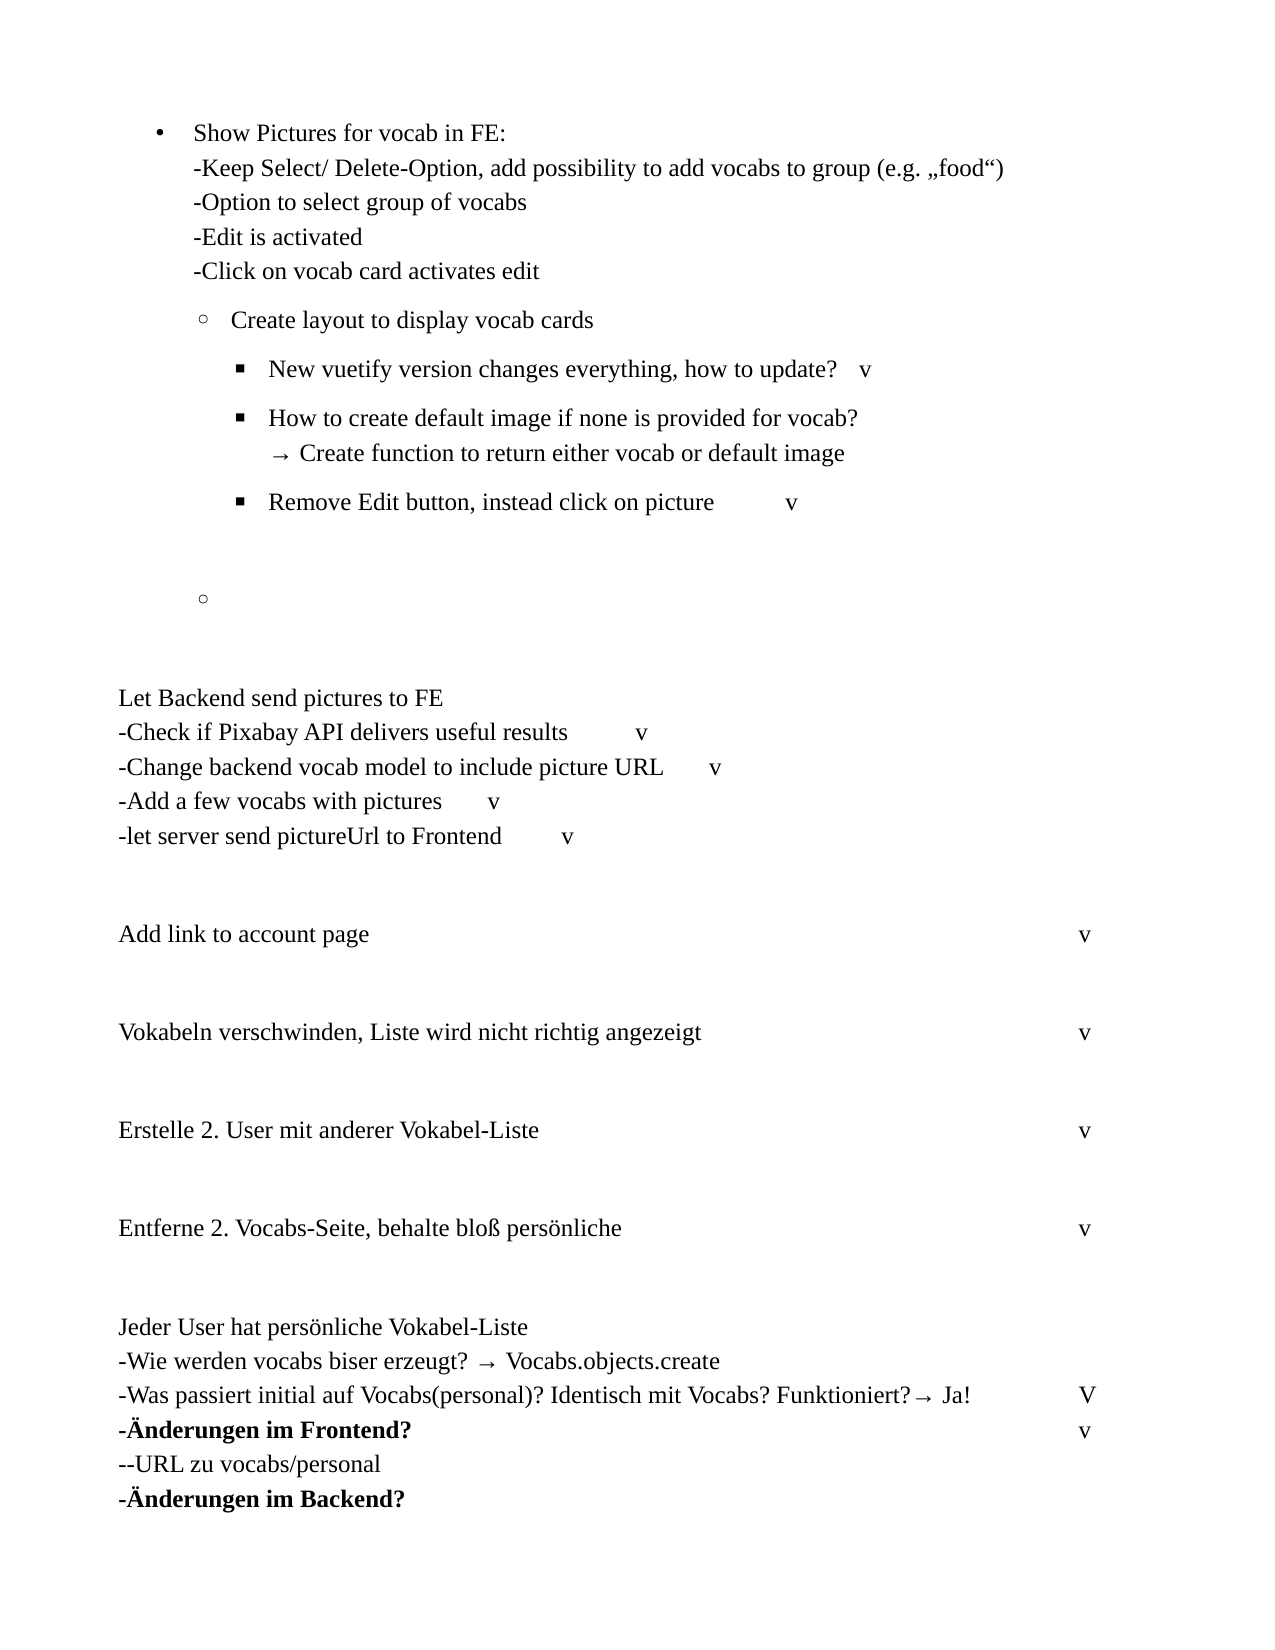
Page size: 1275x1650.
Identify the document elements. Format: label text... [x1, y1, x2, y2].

text Add link to account page v [118, 919, 1157, 948]
list New vuetify version changes everything, how to update? v [231, 354, 1157, 383]
text Erstelle 2. User mit anderer Vokabel-Liste v [118, 1115, 1157, 1144]
text Vokabeln verschwinden, Liste wird nicht richtig angezeigt v [118, 1017, 1157, 1046]
list How to create default image if none is provided for vocab? → Create function to return either vocab or default image [231, 403, 1157, 466]
text Entferne 2. Vocabs-Seite, behalte bloß persönliche v [118, 1213, 1157, 1242]
text Jeder User hat persönliche Vokabel-Liste -Wie werden vocabs biser erzeugt? → Vocabs.objects.create -Was passiert initial auf Vocabs(personal)? Identisch mit Vocabs? Funktioniert?→ Ja! V -Änderungen im Frontend? v --URL zu vocabs/personal -Änderungen im Backend? [118, 1312, 1157, 1513]
text Let Backend send pictures to FE -Check if Pixabay API delivers useful results v -Change backend vocab model to include picture URL v -Add a few vocabs with pictures v -let server send pictureUrl to Frontend v [118, 683, 1157, 850]
list Remove Edit button, instead click on picture v [231, 487, 1157, 516]
list Show Pictures for vocab in FE: -Keep Select/ Delete-Option, add possibility to add vocabs to group (e.g. „food“) -Option to select group of vocabs -Edit is activated -Click on vocab card activates edit [156, 118, 1157, 285]
list Create layout to display vocab cards [193, 305, 1157, 334]
